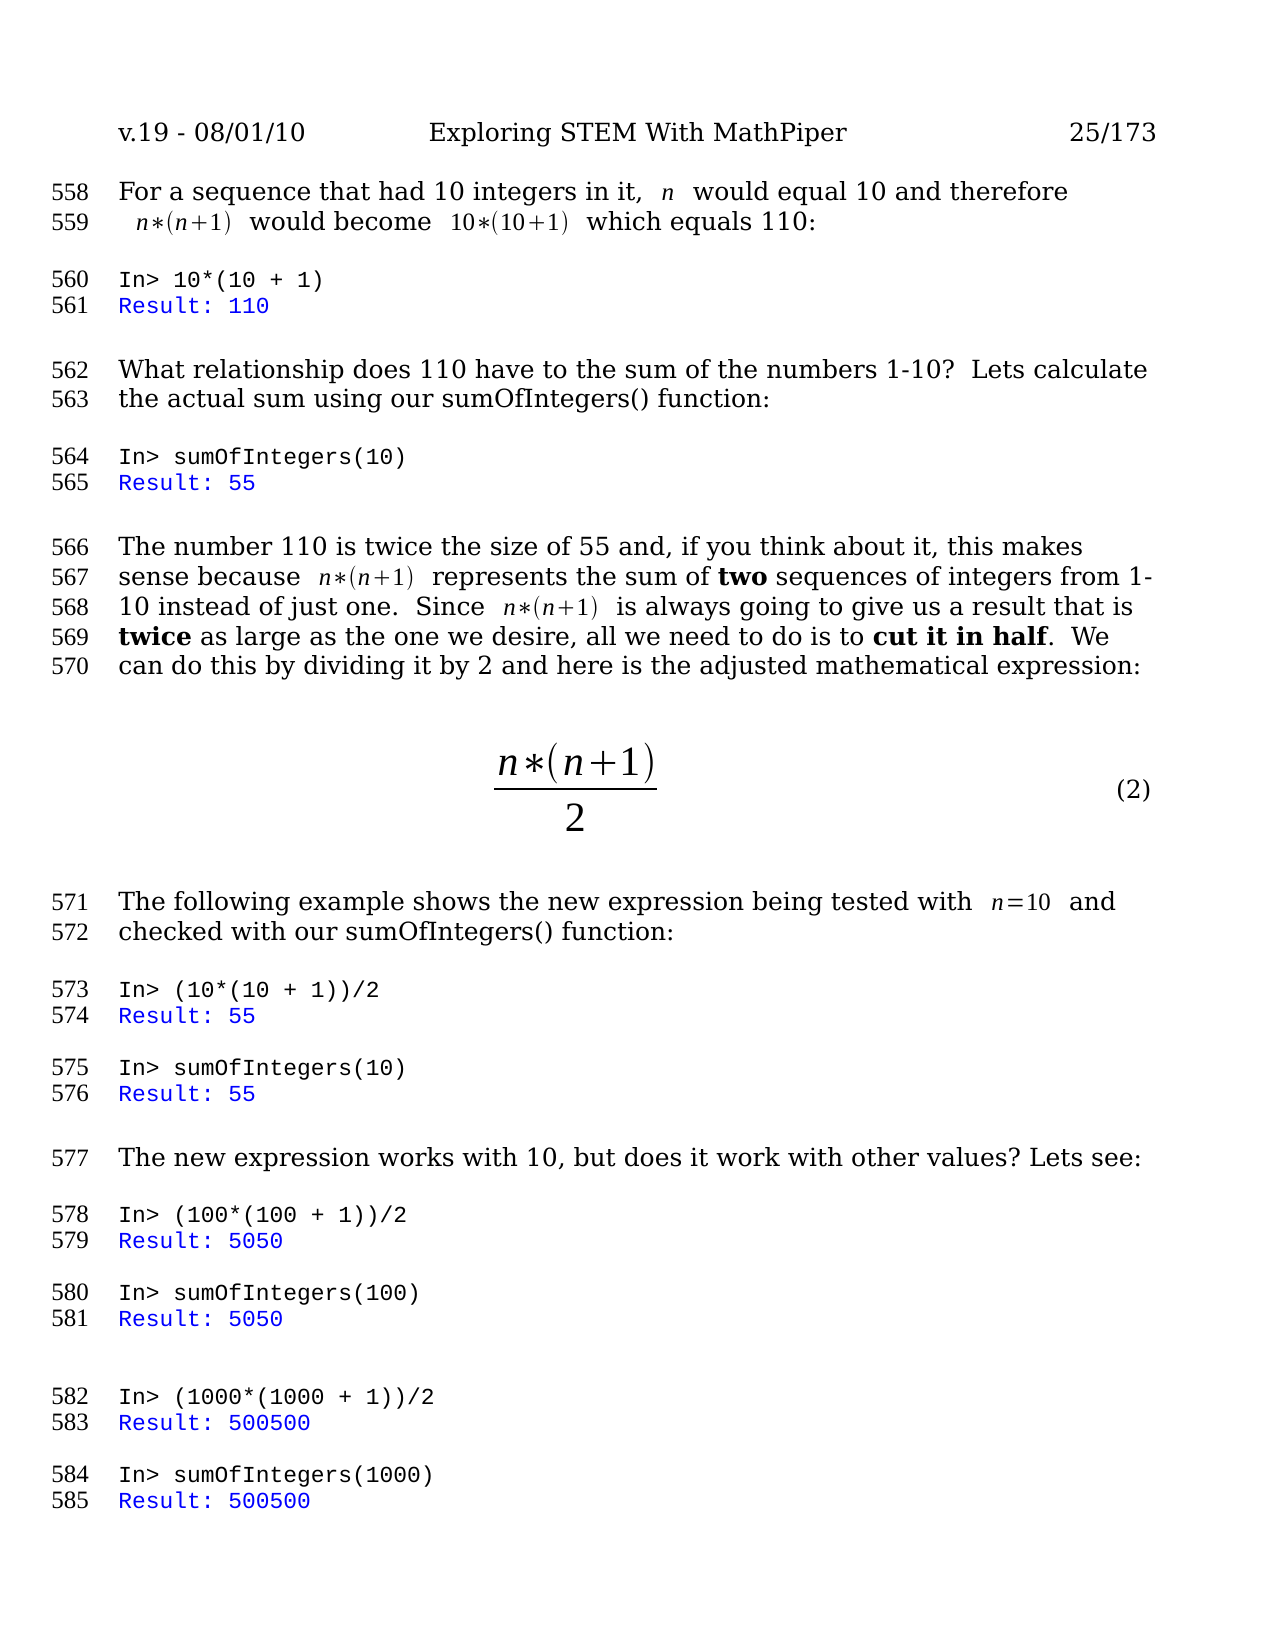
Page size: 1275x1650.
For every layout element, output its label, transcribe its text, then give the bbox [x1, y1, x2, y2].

text The new expression works with 10, but does it work with other values? Lets see: [118, 1143, 1157, 1172]
text For a sequence that had 10 integers in it,would equal 10 and thereforewould becomewhich equals 110: [118, 177, 1157, 237]
text What relationship does 110 have to the sum of the numbers 1-10? Lets calculate the actual sum using our sumOfIntegers() function: [118, 355, 1157, 414]
text Result: 5050 [118, 1308, 1157, 1333]
text In> sumOfIntegers(10) [118, 446, 1157, 472]
text In> (100*(100 + 1))/2 [118, 1204, 1157, 1230]
text In> sumOfIntegers(1000) [118, 1463, 1157, 1489]
table_header [118, 731, 1041, 849]
text Result: 110 [118, 294, 1157, 321]
text The following example shows the new expression being tested withand checked with our sumOfIntegers() function: [118, 887, 1157, 946]
text Result: 55 [118, 1082, 1157, 1108]
text Result: 500500 [118, 1489, 1157, 1515]
text In> sumOfIntegers(100) [118, 1282, 1157, 1308]
text Result: 55 [118, 1004, 1157, 1030]
text In> sumOfIntegers(10) [118, 1056, 1157, 1082]
text In> (10*(10 + 1))/2 [118, 978, 1157, 1004]
text In> 10*(10 + 1) [118, 269, 1157, 294]
text The number 110 is twice the size of 55 and, if you think about it, this makes sense becauserepresents the sum of two sequences of integers from 1-10 instead of just one. Sinceis always going to give us a result that is twice as large as the one we desire, all we need to do is to cut it in half. We can do this by dividing it by 2 and here is the adjusted mathematical expression: [118, 532, 1157, 680]
text Result: 5050 [118, 1230, 1157, 1256]
text Result: 55 [118, 472, 1157, 498]
table_header (2) [1041, 731, 1157, 849]
text Result: 500500 [118, 1411, 1157, 1437]
text In> (1000*(1000 + 1))/2 [118, 1385, 1157, 1411]
